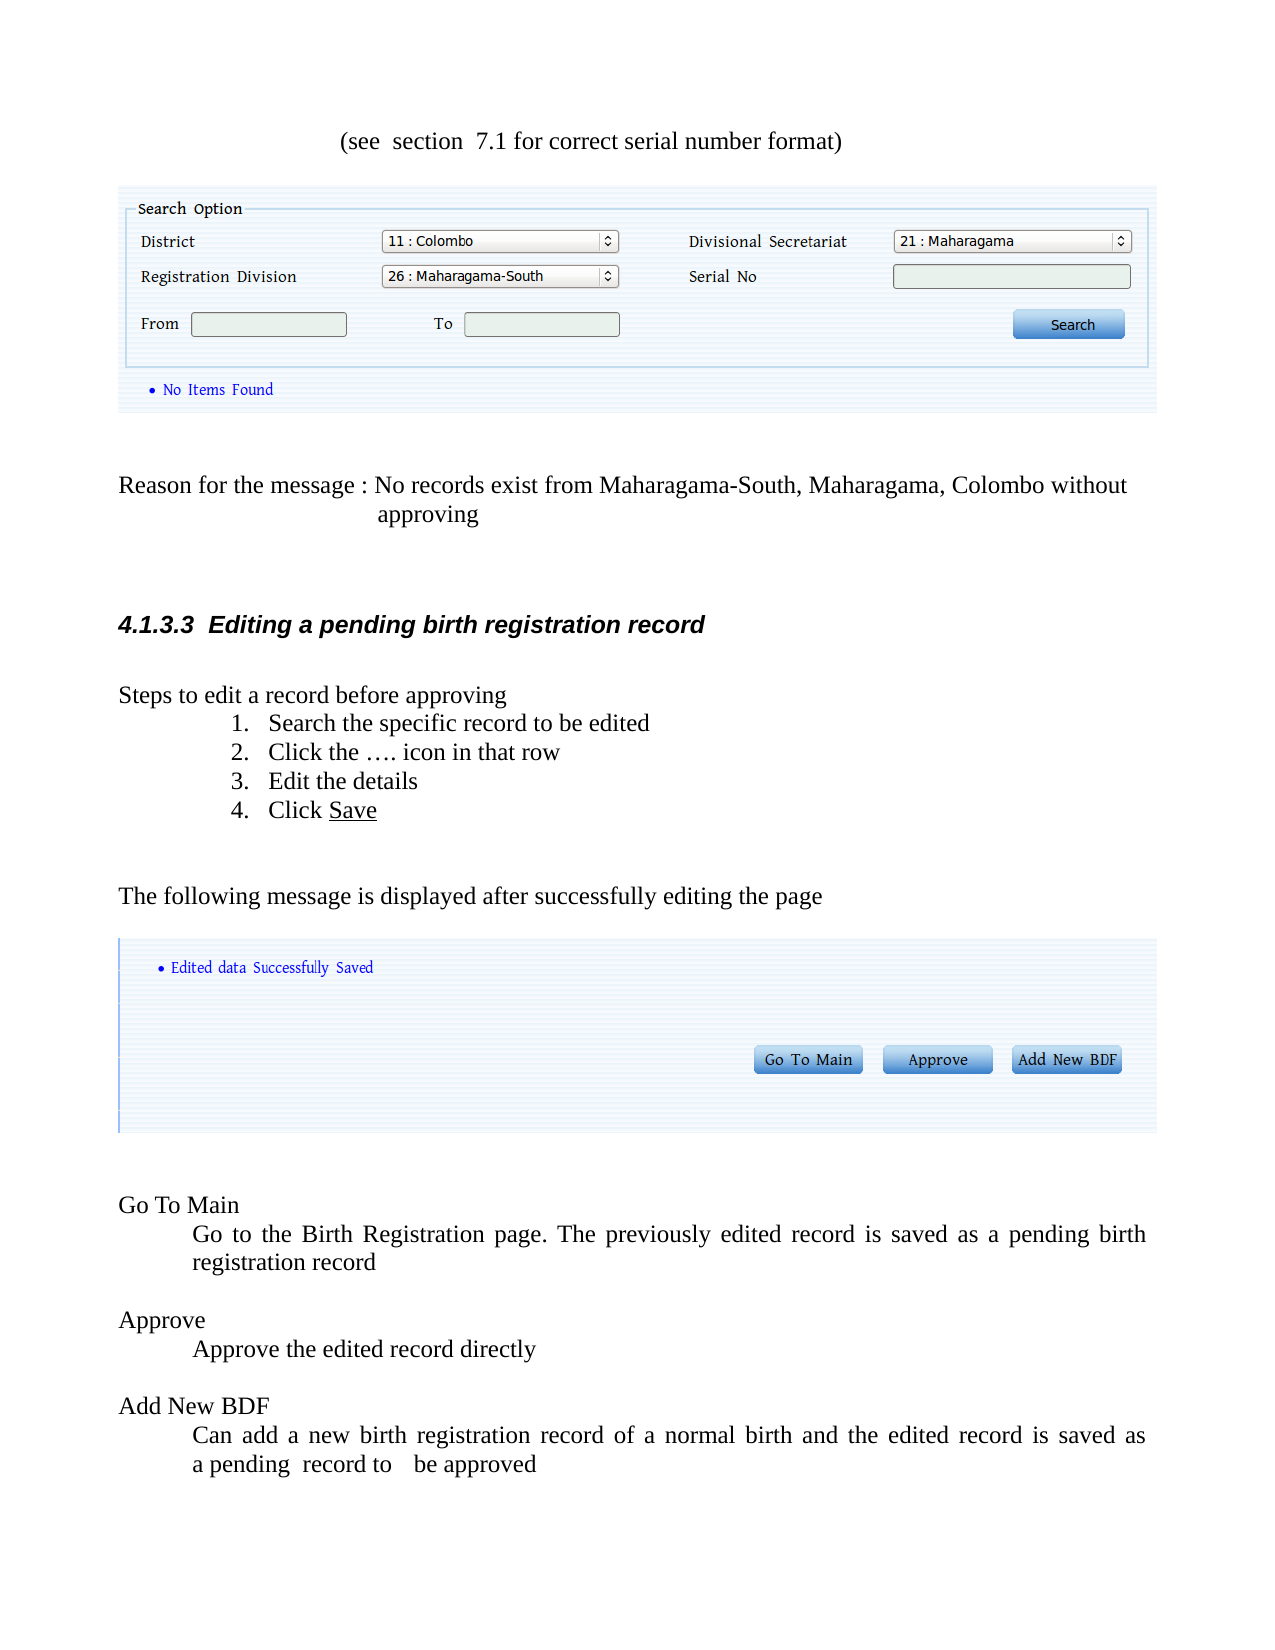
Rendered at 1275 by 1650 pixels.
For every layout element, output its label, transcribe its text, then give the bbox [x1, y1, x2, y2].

text Go to the Birth Registration page. The previously edited record is saved as a pending birth registration record [118, 1219, 1157, 1276]
subtitle Editing a pending birth registration record [118, 610, 1157, 638]
list Edit the details [231, 766, 1157, 795]
text Add New BDF [118, 1391, 1157, 1420]
text The following message is displayed after successfully editing the page [118, 881, 1157, 910]
text Approve [118, 1305, 1157, 1334]
text Steps to edit a record before approving [118, 680, 1157, 708]
text Can add a new birth registration record of a normal birth and the edited record is saved as a pending record to be approved [118, 1420, 1157, 1477]
text Go To Main [118, 1190, 1157, 1219]
list Click Save [231, 795, 1157, 823]
text (see section 7.1 for correct serial number format) [118, 118, 1157, 156]
picture [118, 938, 1157, 1133]
text Reason for the message : No records exist from Maharagama-South, Maharagama, Colombo without approving [118, 470, 1157, 527]
list Search the specific record to be edited [231, 708, 1157, 737]
text Approve the edited record directly [118, 1334, 1157, 1362]
list Click the …. icon in that row [231, 737, 1157, 766]
picture [118, 185, 1157, 413]
